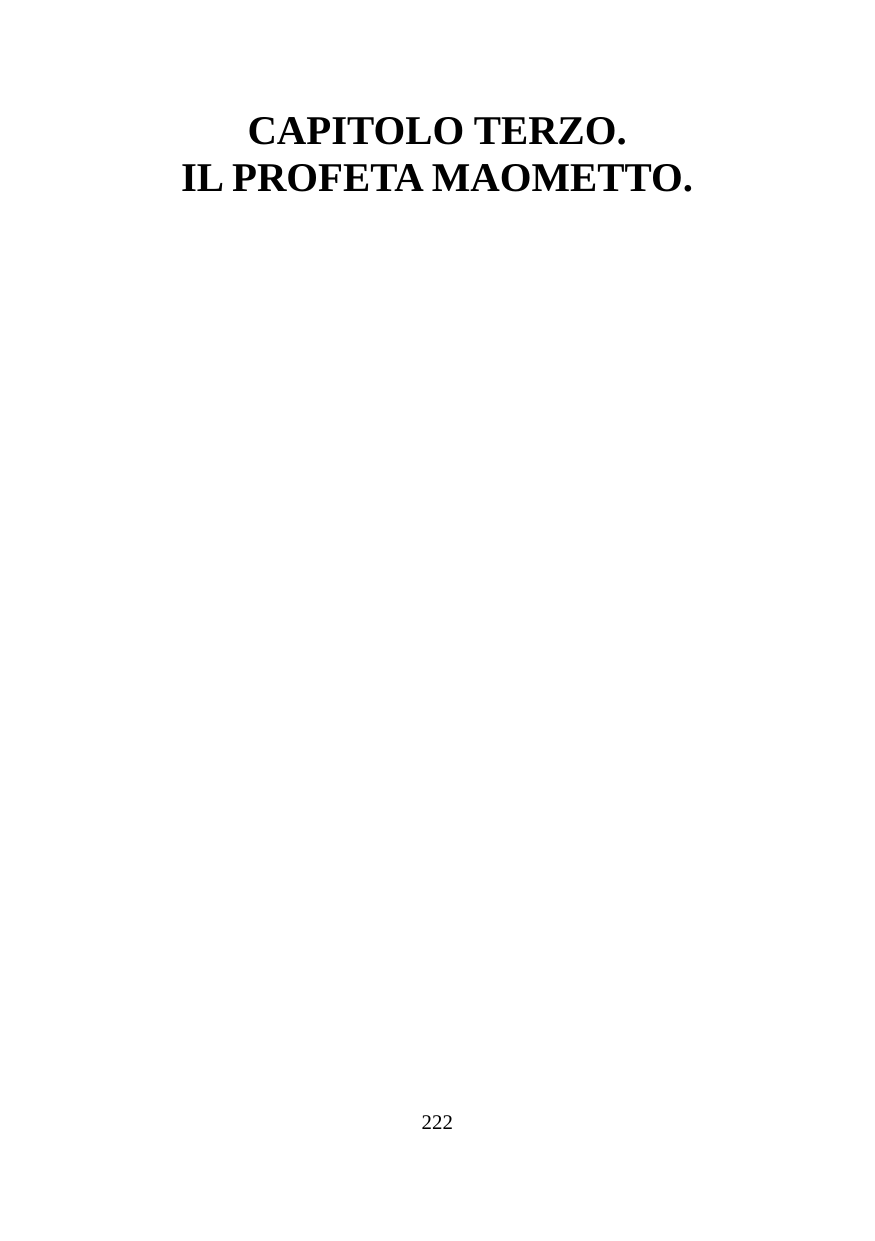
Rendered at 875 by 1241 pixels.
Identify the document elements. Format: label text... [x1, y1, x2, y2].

subtitle CAPITOLO TERZO. IL PROFETA MAOMETTO. [106, 106, 768, 200]
